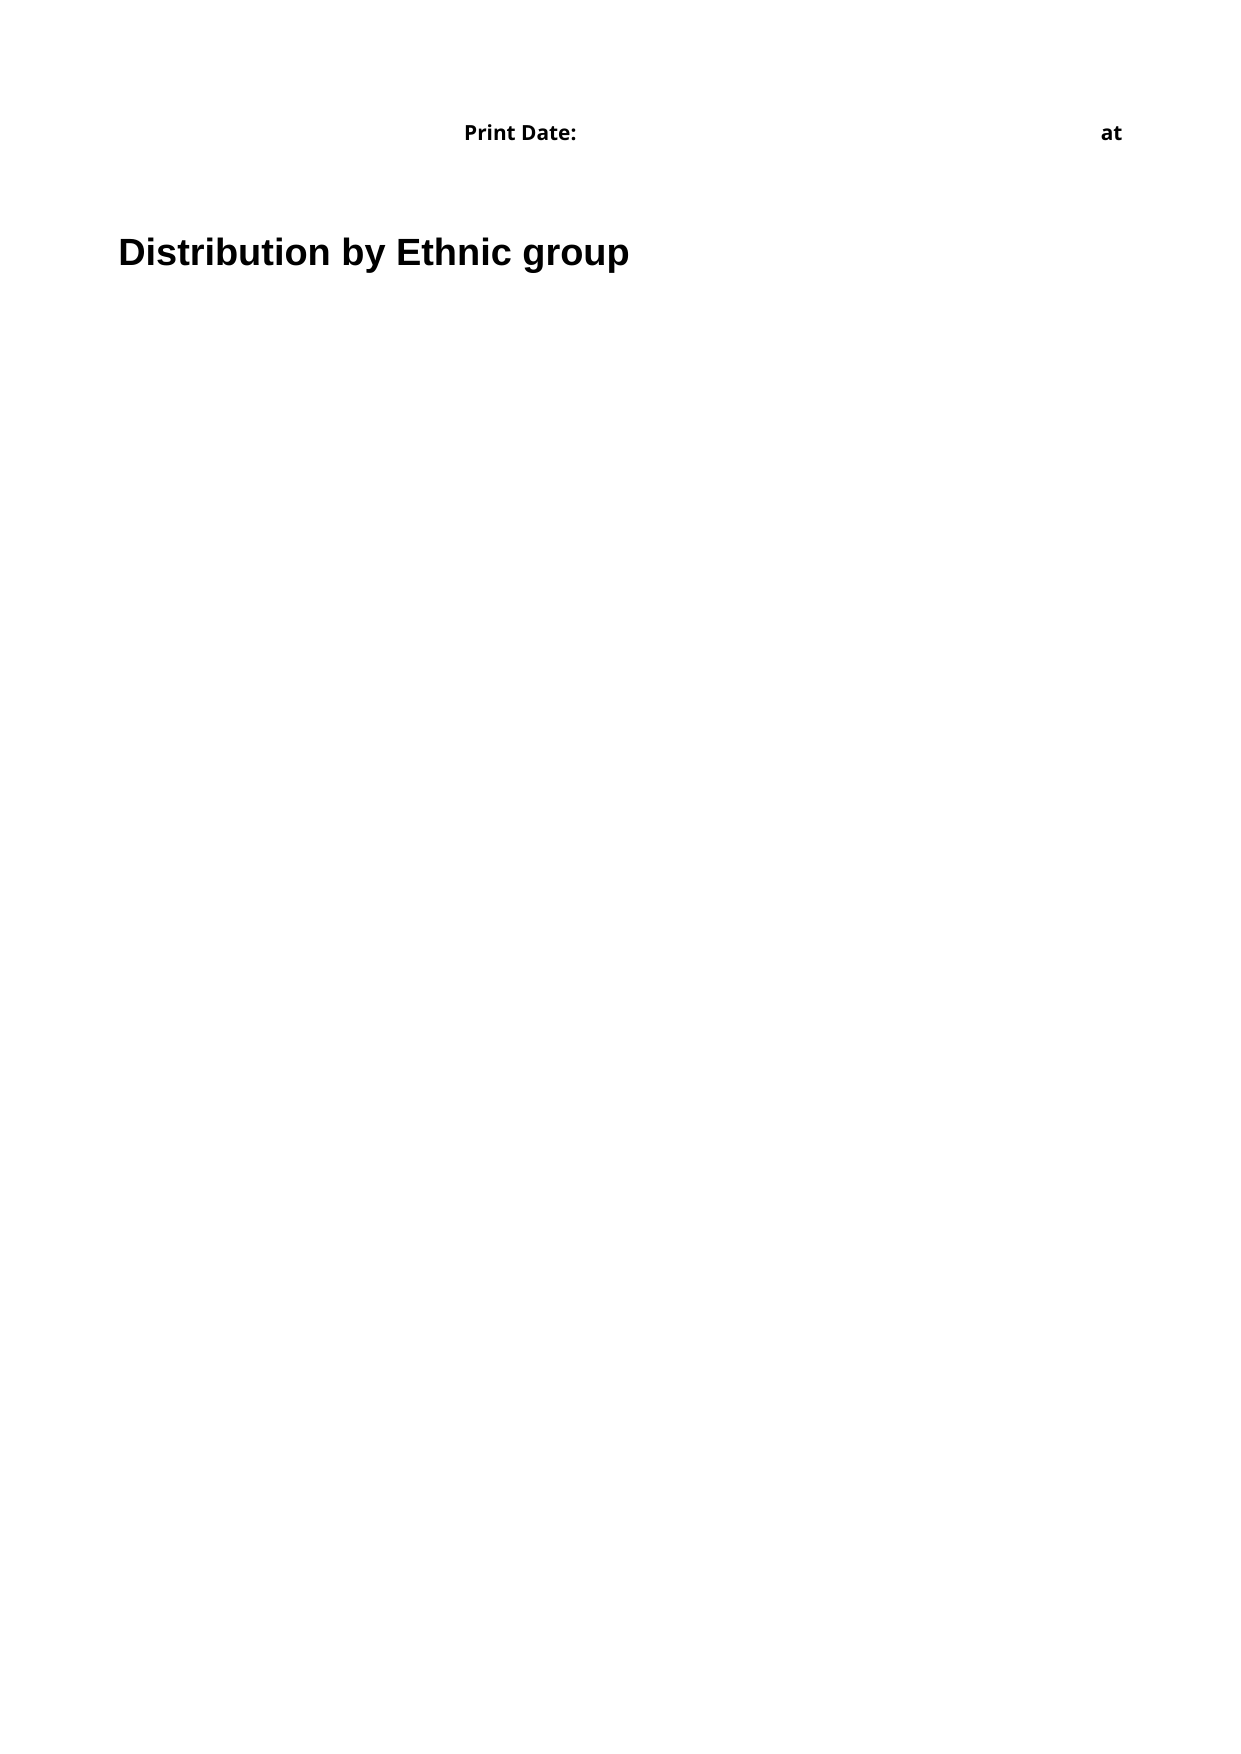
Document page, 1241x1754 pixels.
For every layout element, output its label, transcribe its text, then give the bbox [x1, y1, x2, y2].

subtitle Distribution by Ethnic group [118, 229, 1122, 273]
